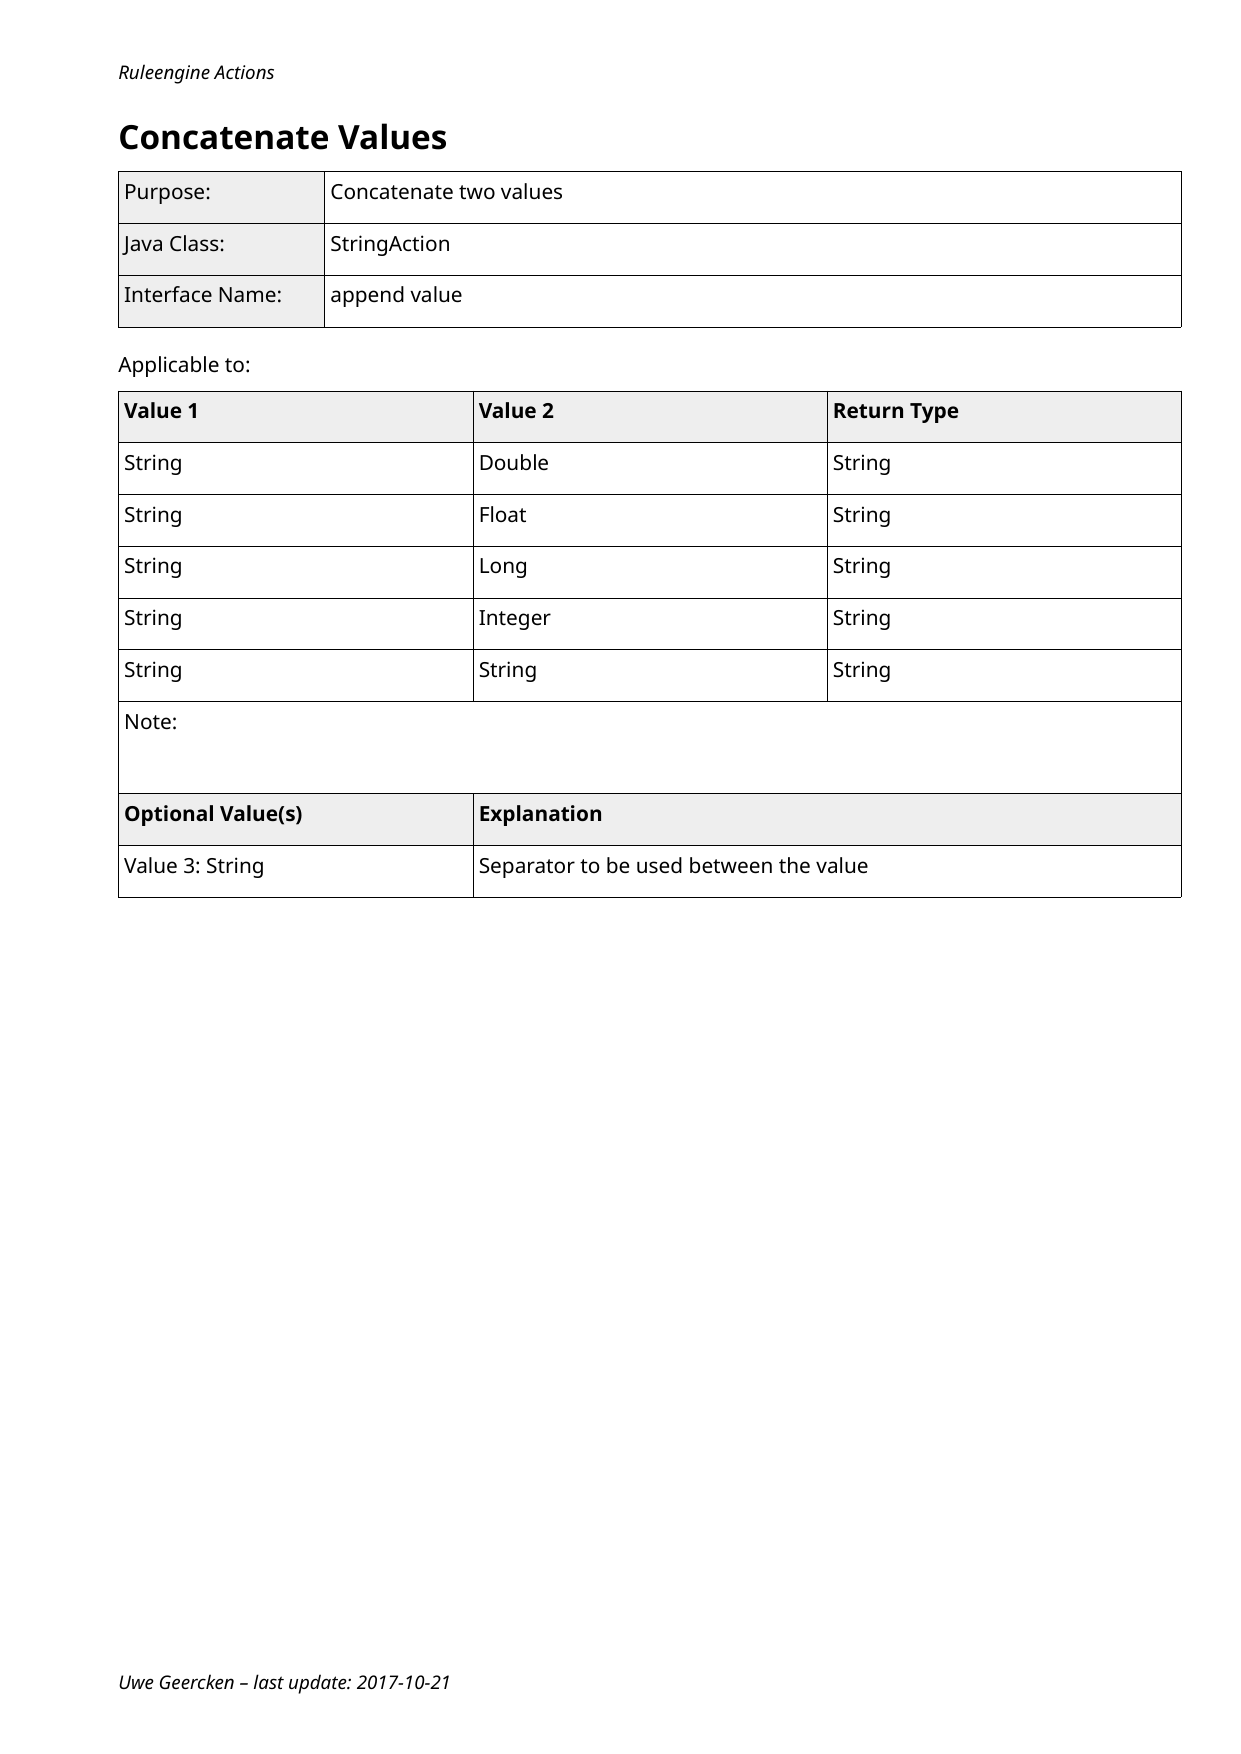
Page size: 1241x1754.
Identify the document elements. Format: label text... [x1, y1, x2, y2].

table_cell Explanation [474, 794, 1181, 845]
table_cell String [828, 443, 1181, 494]
table_cell String [828, 495, 1181, 546]
table_cell append value [325, 276, 1181, 327]
table_cell String [474, 650, 827, 701]
table_cell String [119, 443, 473, 494]
table_cell Separator to be used between the value [474, 846, 1181, 897]
table_header Concatenate two values [325, 172, 1181, 223]
table_cell String [119, 599, 473, 649]
table_cell Interface Name: [119, 276, 324, 327]
table_cell Java Class: [119, 224, 324, 275]
table_header Purpose: [119, 172, 324, 223]
table_cell Optional Value(s) [119, 794, 473, 845]
table_cell String [119, 547, 473, 598]
table_cell String [119, 495, 473, 546]
table_cell Float [474, 495, 827, 546]
text Concatenate Values [118, 114, 1181, 159]
table_cell Integer [474, 599, 827, 649]
table_cell StringAction [325, 224, 1181, 275]
table_header Value 2 [474, 392, 827, 442]
table_cell String [828, 599, 1181, 649]
table_header Value 1 [119, 392, 473, 442]
table_cell Long [474, 547, 827, 598]
table_cell String [828, 547, 1181, 598]
table_cell String [828, 650, 1181, 701]
table_cell Note: [119, 702, 1181, 793]
table_cell Double [474, 443, 827, 494]
table_cell Value 3: String [119, 846, 473, 897]
text Applicable to: [118, 350, 1181, 379]
table_header Return Type [828, 392, 1181, 442]
table_cell String [119, 650, 473, 701]
